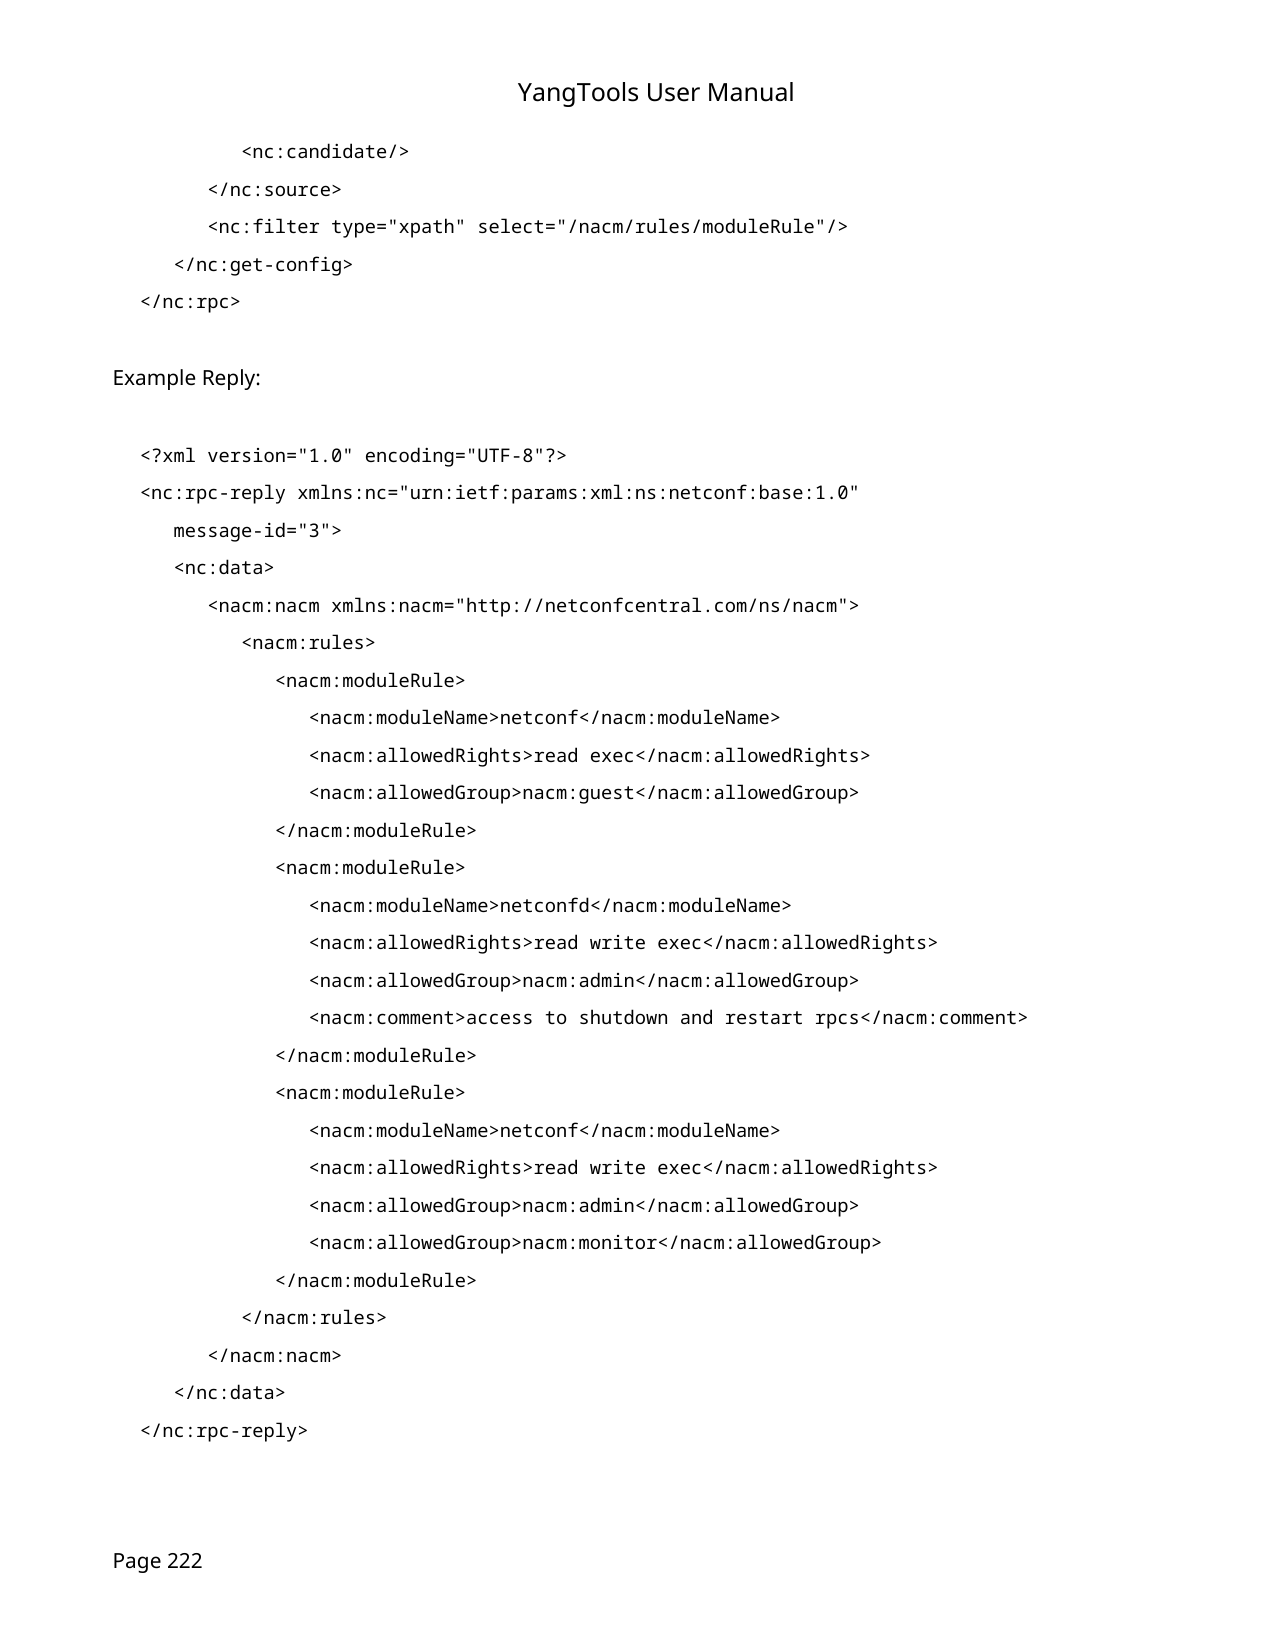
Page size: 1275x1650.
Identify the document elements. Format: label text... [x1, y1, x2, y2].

text <nacm:moduleRule> [139, 1079, 1200, 1105]
text <nacm:allowedGroup>nacm:admin</nacm:allowedGroup> [139, 967, 1200, 992]
text <nacm:allowedGroup>nacm:monitor</nacm:allowedGroup> [139, 1229, 1200, 1255]
text <nc:candidate/> [139, 138, 1200, 164]
text </nacm:moduleRule> [139, 1042, 1200, 1067]
text </nc:source> [139, 176, 1200, 202]
text <nc:rpc-reply xmlns:nc="urn:ietf:params:xml:ns:netconf:base:1.0" [139, 479, 1200, 505]
text </nacm:nacm> [139, 1342, 1200, 1367]
text <nacm:allowedRights>read write exec</nacm:allowedRights> [139, 1154, 1200, 1180]
text <nacm:moduleName>netconf</nacm:moduleName> [139, 704, 1200, 730]
text <nacm:allowedGroup>nacm:admin</nacm:allowedGroup> [139, 1192, 1200, 1217]
text </nacm:moduleRule> [139, 1267, 1200, 1292]
text </nacm:rules> [139, 1304, 1200, 1330]
text </nc:rpc-reply> [139, 1417, 1200, 1442]
text <nacm:moduleName>netconf</nacm:moduleName> [139, 1117, 1200, 1142]
text <nacm:allowedGroup>nacm:guest</nacm:allowedGroup> [139, 779, 1200, 805]
text <nacm:rules> [139, 629, 1200, 655]
text Example Reply: [112, 363, 1200, 392]
text <nacm:moduleName>netconfd</nacm:moduleName> [139, 892, 1200, 917]
text <nc:filter type="xpath" select="/nacm/rules/moduleRule"/> [139, 213, 1200, 239]
text <nacm:moduleRule> [139, 854, 1200, 880]
text </nc:get-config> [139, 251, 1200, 277]
text </nc:data> [139, 1379, 1200, 1405]
text <nacm:moduleRule> [139, 667, 1200, 692]
text <nacm:comment>access to shutdown and restart rpcs</nacm:comment> [139, 1004, 1200, 1030]
text </nc:rpc> [139, 288, 1200, 314]
text message-id="3"> [139, 517, 1200, 542]
text </nacm:moduleRule> [139, 817, 1200, 842]
text <nacm:allowedRights>read exec</nacm:allowedRights> [139, 742, 1200, 767]
text <nacm:nacm xmlns:nacm="http://netconfcentral.com/ns/nacm"> [139, 592, 1200, 617]
text <nc:data> [139, 554, 1200, 580]
text <?xml version="1.0" encoding="UTF-8"?> [139, 442, 1200, 467]
text <nacm:allowedRights>read write exec</nacm:allowedRights> [139, 929, 1200, 955]
